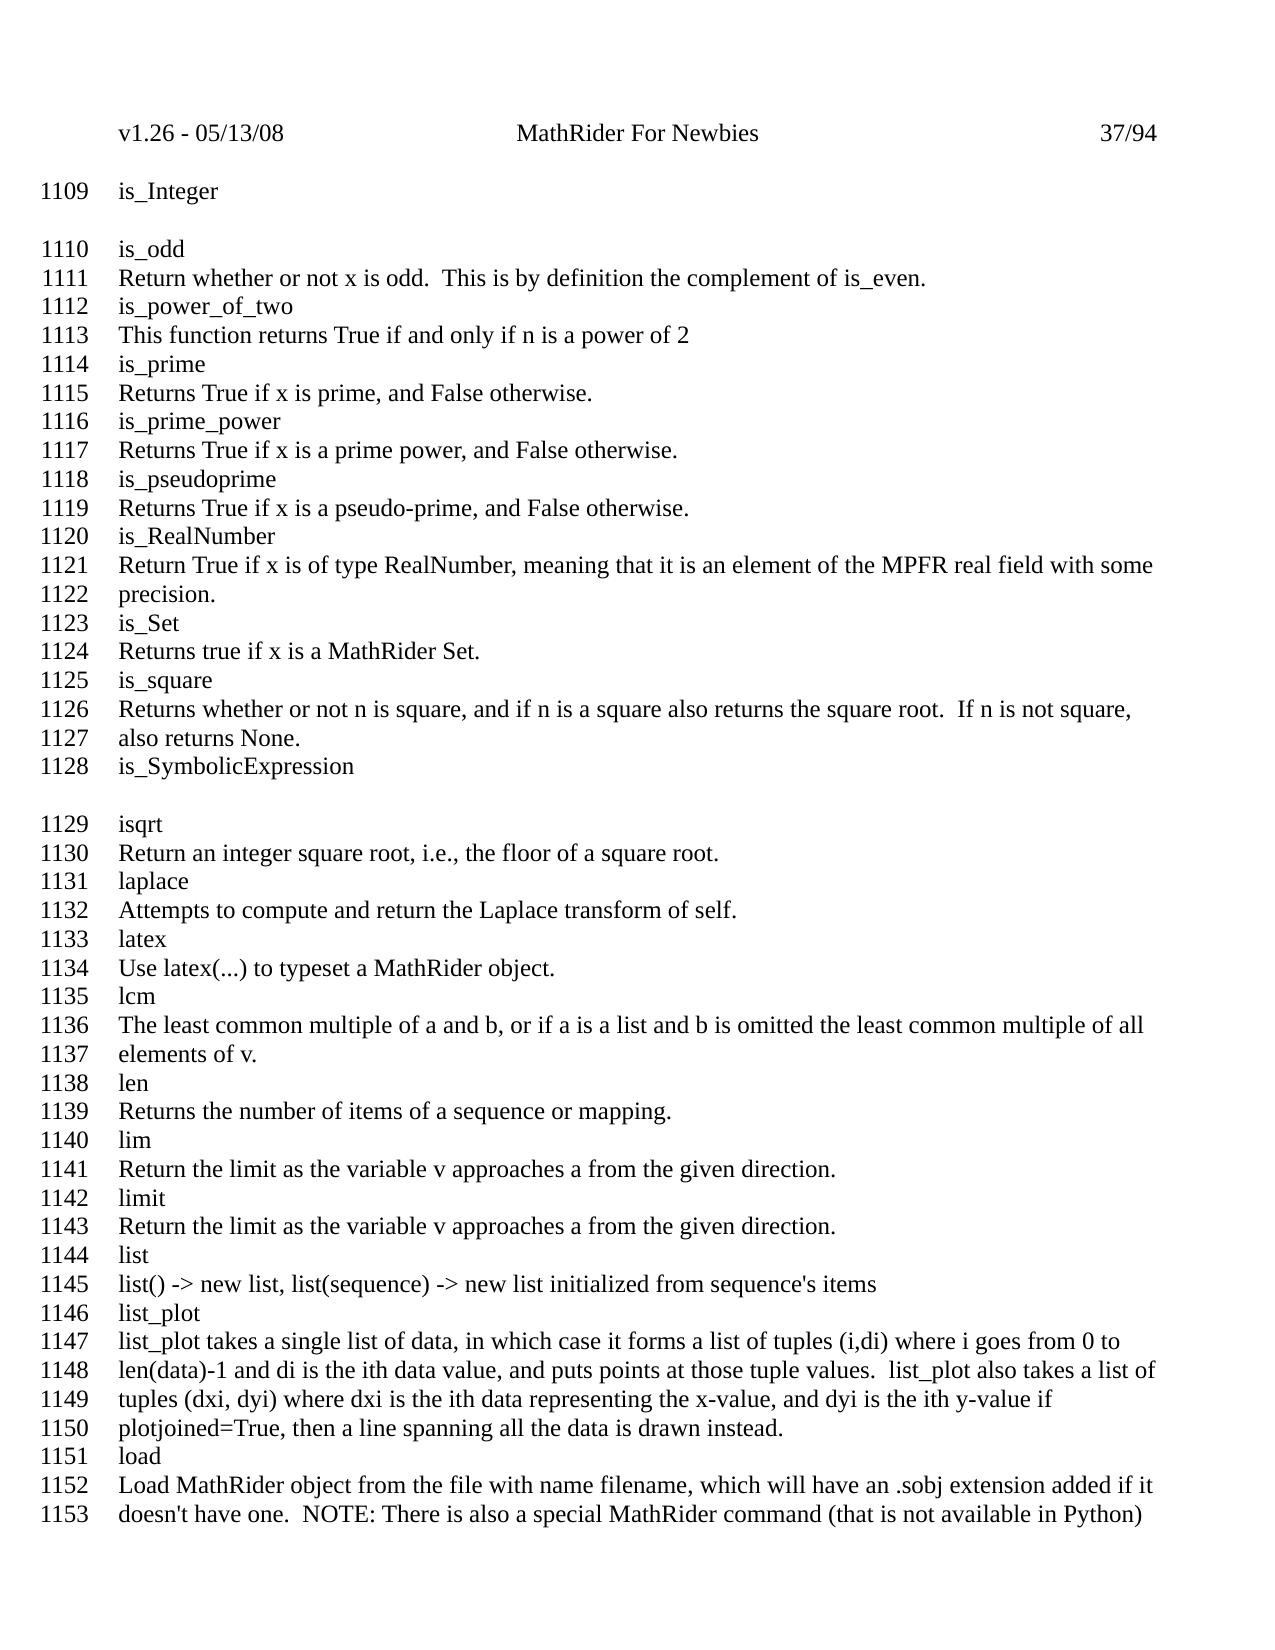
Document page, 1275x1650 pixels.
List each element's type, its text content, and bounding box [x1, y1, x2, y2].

text list [118, 1240, 1157, 1269]
text Returns True if x is prime, and False otherwise. [118, 378, 1157, 406]
text Load MathRider object from the file with name filename, which will have an .sobj extension added if it doesn't have one. NOTE: There is also a special MathRider command (that is not available in Python) [118, 1470, 1157, 1528]
text is_power_of_two [118, 291, 1157, 320]
text lim [118, 1125, 1157, 1154]
text is_prime [118, 349, 1157, 378]
text laplace [118, 866, 1157, 895]
text Return True if x is of type RealNumber, meaning that it is an element of the MPFR real field with some precision. [118, 550, 1157, 608]
text Returns whether or not n is square, and if n is a square also returns the square root. If n is not square, also returns None. [118, 694, 1157, 751]
text is_pseudoprime [118, 464, 1157, 493]
text Return whether or not x is odd. This is by definition the complement of is_even. [118, 263, 1157, 291]
text The least common multiple of a and b, or if a is a list and b is omitted the least common multiple of all elements of v. [118, 1010, 1157, 1068]
text load [118, 1441, 1157, 1470]
text is_prime_power [118, 406, 1157, 435]
text isqrt [118, 809, 1157, 838]
text is_odd [118, 234, 1157, 263]
text is_square [118, 665, 1157, 694]
text Returns True if x is a pseudo-prime, and False otherwise. [118, 493, 1157, 521]
text limit [118, 1183, 1157, 1211]
text Return the limit as the variable v approaches a from the given direction. [118, 1211, 1157, 1240]
text list_plot [118, 1298, 1157, 1326]
text Returns True if x is a prime power, and False otherwise. [118, 435, 1157, 464]
text This function returns True if and only if n is a power of 2 [118, 320, 1157, 349]
text lcm [118, 981, 1157, 1010]
text list_plot takes a single list of data, in which case it forms a list of tuples (i,di) where i goes from 0 to len(data)-1 and di is the ith data value, and puts points at those tuple values. list_plot also takes a list of tuples (dxi, dyi) where dxi is the ith data representing the x-value, and dyi is the ith y-value if plotjoined=True, then a line spanning all the data is drawn instead. [118, 1326, 1157, 1441]
text Return the limit as the variable v approaches a from the given direction. [118, 1154, 1157, 1183]
text Use latex(...) to typeset a MathRider object. [118, 953, 1157, 981]
text Returns true if x is a MathRider Set. [118, 636, 1157, 665]
text is_SymbolicExpression [118, 751, 1157, 780]
text is_Integer [118, 176, 1157, 205]
text list() -> new list, list(sequence) -> new list initialized from sequence's items [118, 1269, 1157, 1298]
text Returns the number of items of a sequence or mapping. [118, 1096, 1157, 1125]
text is_Set [118, 608, 1157, 636]
text is_RealNumber [118, 521, 1157, 550]
text len [118, 1068, 1157, 1096]
text latex [118, 924, 1157, 953]
text Attempts to compute and return the Laplace transform of self. [118, 895, 1157, 924]
text Return an integer square root, i.e., the floor of a square root. [118, 838, 1157, 866]
